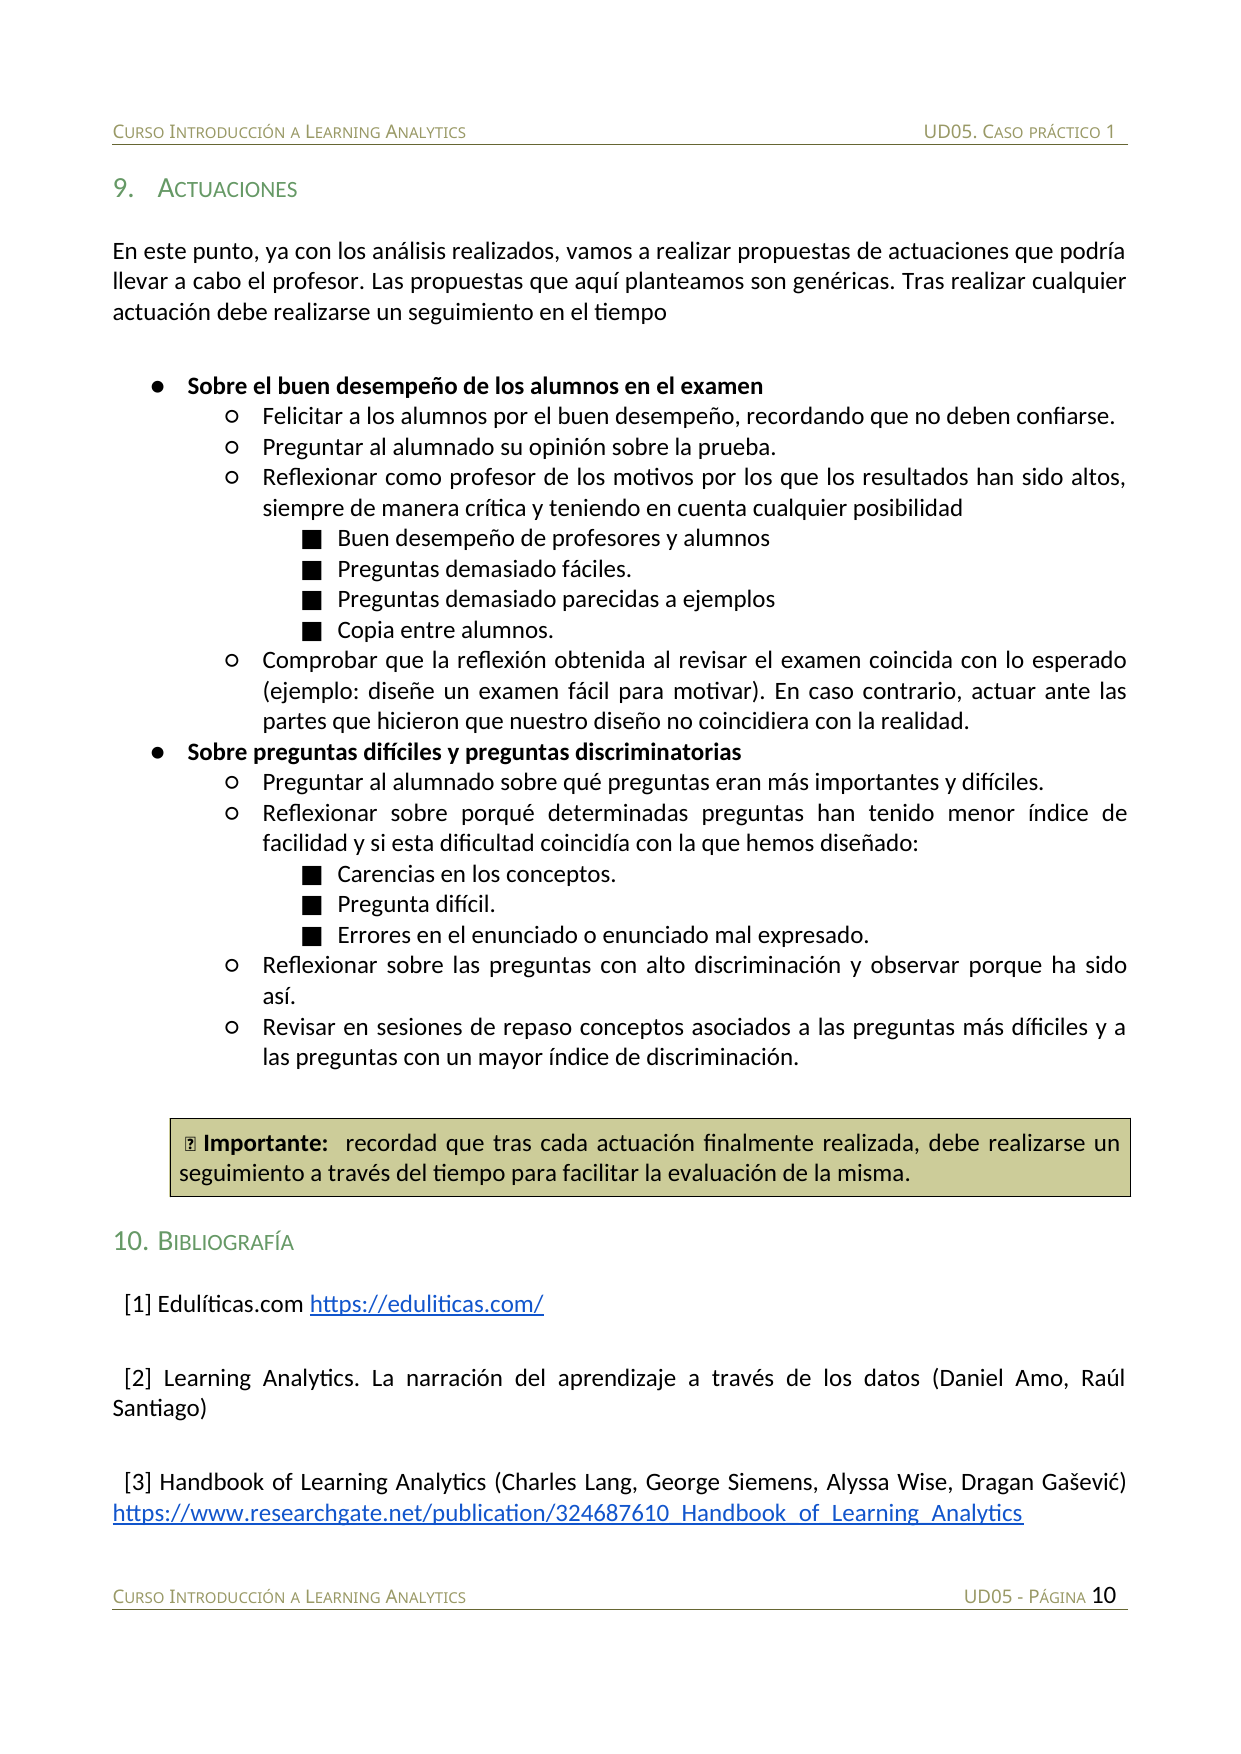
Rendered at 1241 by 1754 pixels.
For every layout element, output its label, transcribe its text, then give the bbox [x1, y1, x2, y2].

list Errores en el enunciado o enunciado mal expresado. [300, 919, 1128, 950]
list Comprobar que la reflexión obtenida al revisar el examen coincida con lo esperado (ejemplo: diseñe un examen fácil para motivar). En caso contrario, actuar ante las partes que hicieron que nuestro diseño no coincidiera con la realidad. [225, 644, 1128, 736]
list Buen desempeño de profesores y alumnos [300, 522, 1128, 553]
list Preguntas demasiado fáciles. [300, 553, 1128, 583]
list Revisar en sesiones de repaso conceptos asociados a las preguntas más díficiles y a las preguntas con un mayor índice de discriminación. [225, 1011, 1128, 1072]
text [3] Handbook of Learning Analytics (Charles Lang, George Siemens, Alyssa Wise, Dragan Gašević) https://www.researchgate.net/publication/324687610_Handbook_of_Learning_Analytics [112, 1466, 1128, 1527]
subtitle Actuaciones [112, 169, 1128, 205]
list Pregunta difícil. [300, 889, 1128, 919]
list Preguntar al alumnado sobre qué preguntas eran más importantes y difíciles. [225, 767, 1128, 797]
list Reflexionar como profesor de los motivos por los que los resultados han sido altos, siempre de manera crítica y teniendo en cuenta cualquier posibilidad [225, 461, 1128, 522]
list Carencias en los conceptos. [300, 858, 1128, 889]
list Preguntas demasiado parecidas a ejemplos [300, 583, 1128, 614]
text [1] Edulíticas.com https://eduliticas.com/ [112, 1288, 1128, 1318]
list Copia entre alumnos. [300, 614, 1128, 644]
list Sobre el buen desempeño de los alumnos en el examen [150, 370, 1128, 400]
text [2] Learning Analytics. La narración del aprendizaje a través de los datos (Daniel Amo, Raúl Santiago) [112, 1362, 1128, 1423]
list Preguntar al alumnado su opinión sobre la prueba. [225, 431, 1128, 461]
list Reflexionar sobre porqué determinadas preguntas han tenido menor índice de facilidad y si esta dificultad coincidía con la que hemos diseñado: [225, 797, 1128, 858]
text En este punto, ya con los análisis realizados, vamos a realizar propuestas de actuaciones que podría llevar a cabo el profesor. Las propuestas que aquí planteamos son genéricas. Tras realizar cualquier actuación debe realizarse un seguimiento en el tiempo [112, 235, 1128, 326]
subtitle Bibliografía [112, 1222, 1128, 1258]
list Reflexionar sobre las preguntas con alto discriminación y observar porque ha sido así. [225, 950, 1128, 1011]
text 📖 Importante: recordad que tras cada actuación finalmente realizada, debe realizarse un seguimiento a través del tiempo para facilitar la evaluación de la misma. [171, 1119, 1130, 1196]
list Felicitar a los alumnos por el buen desempeño, recordando que no deben confiarse. [225, 400, 1128, 431]
list Sobre preguntas difíciles y preguntas discriminatorias [150, 736, 1128, 767]
